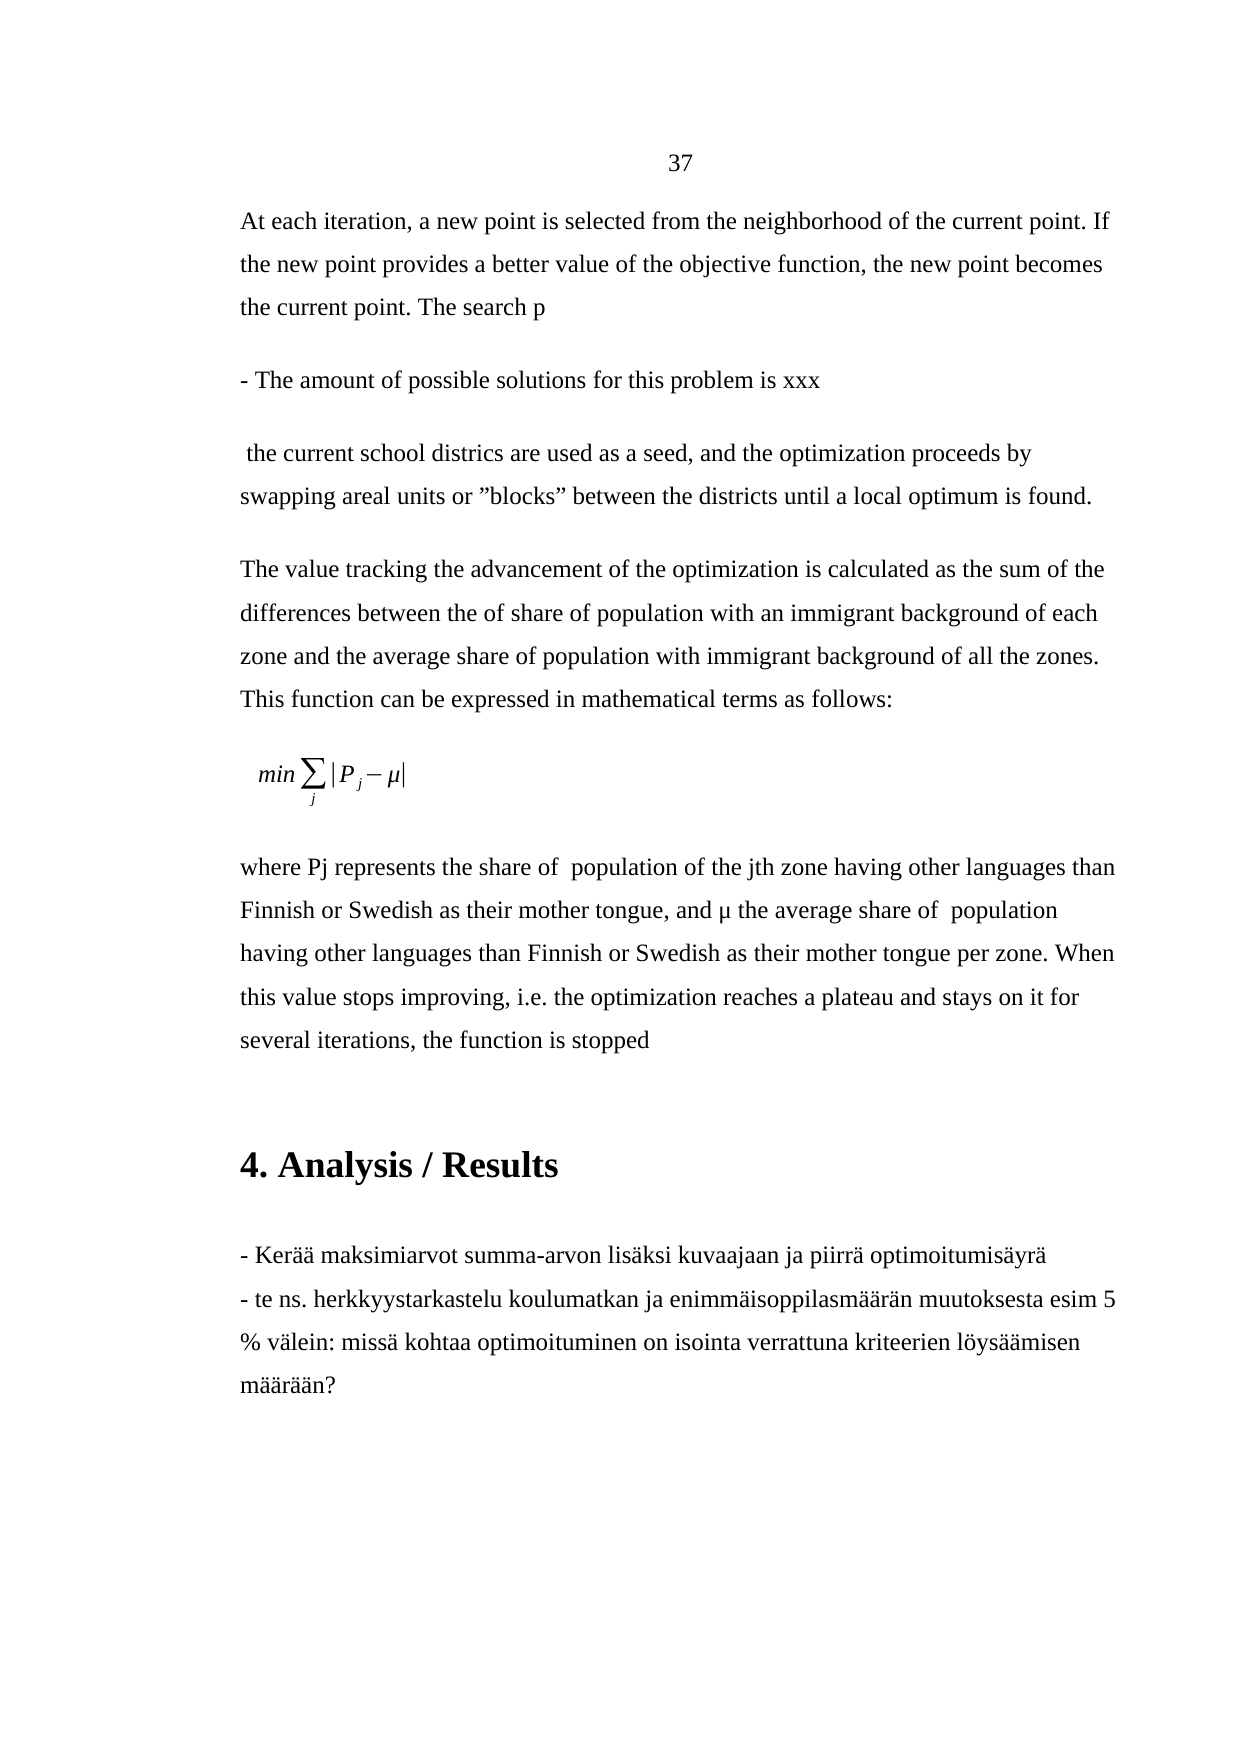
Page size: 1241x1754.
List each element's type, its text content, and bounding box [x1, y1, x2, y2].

text - The amount of possible solutions for this problem is xxx [240, 365, 1121, 394]
text the current school districs are used as a seed, and the optimization proceeds by swapping areal units or ”blocks” between the districts until a local optimum is found. [240, 438, 1121, 510]
text The value tracking the advancement of the optimization is calculated as the sum of the differences between the of share of population with an immigrant background of each zone and the average share of population with immigrant background of all the zones. This function can be expressed in mathematical terms as follows: [240, 554, 1121, 713]
text At each iteration, a new point is selected from the neighborhood of the current point. If the new point provides a better value of the objective function, the new point becomes the current point. The search p [240, 206, 1121, 321]
text where Pj represents the share of population of the jth zone having other languages than Finnish or Swedish as their mother tongue, and μ the average share of population having other languages than Finnish or Swedish as their mother tongue per zone. When this value stops improving, i.e. the optimization reaches a plateau and stays on it for several iterations, the function is stopped [240, 852, 1121, 1053]
text - Kerää maksimiarvot summa-arvon lisäksi kuvaajaan ja piirrä optimoitumisäyrä - te ns. herkkyystarkastelu koulumatkan ja enimmäisoppilasmäärän muutoksesta esim 5 % välein: missä kohtaa optimoituminen on isointa verrattuna kriteerien löysäämisen määrään? [240, 1241, 1121, 1399]
subtitle 4. Analysis / Results [240, 1143, 1121, 1186]
